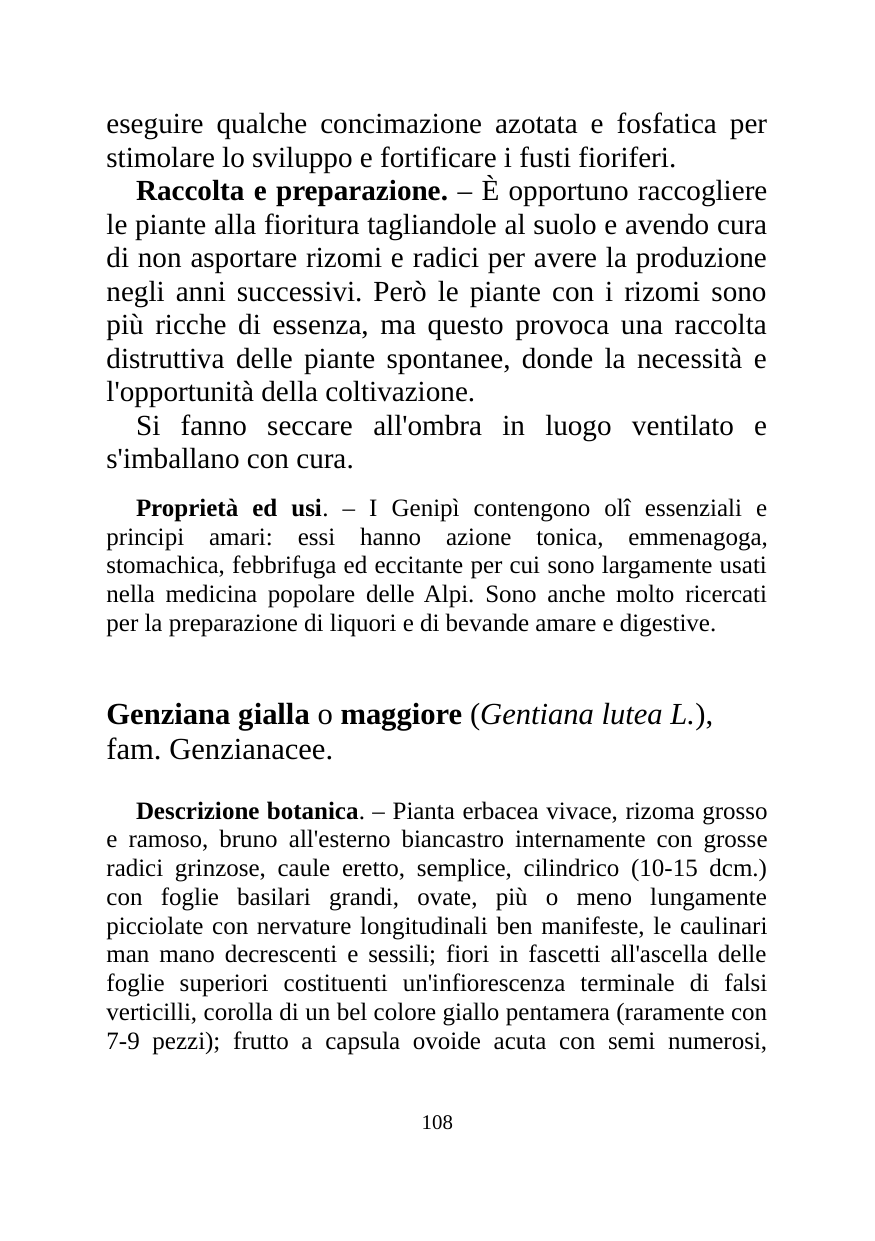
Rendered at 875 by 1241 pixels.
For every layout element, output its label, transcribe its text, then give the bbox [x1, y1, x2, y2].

subtitle Genziana gialla o maggiore (Gentiana lutea L.), fam. Genzianacee. [106, 696, 768, 766]
text eseguire qualche concimazione azotata e fosfatica per stimolare lo sviluppo e fortificare i fusti fioriferi. [106, 106, 768, 173]
text Proprietà ed usi. – I Genipì contengono olî essenziali e principi amari: essi hanno azione tonica, emmenagoga, stomachica, febbrifuga ed eccitante per cui sono largamente usati nella medicina popolare delle Alpi. Sono anche molto ricercati per la preparazione di liquori e di bevande amare e digestive. [106, 493, 768, 637]
text Raccolta e preparazione. – È opportuno raccogliere le piante alla fioritura tagliandole al suolo e avendo cura di non asportare rizomi e radici per avere la produzione negli anni successivi. Però le piante con i rizomi sono più ricche di essenza, ma questo provoca una raccolta distruttiva delle piante spontanee, donde la necessità e l'opportunità della coltivazione. [106, 173, 768, 408]
text Si fanno seccare all'ombra in luogo ventilato e s'imballano con cura. [106, 408, 768, 475]
text Descrizione botanica. – Pianta erbacea vivace, rizoma grosso e ramoso, bruno all'esterno biancastro internamente con grosse radici grinzose, caule eretto, semplice, cilindrico (10-15 dcm.) con foglie basilari grandi, ovate, più o meno lungamente picciolate con nervature longitudinali ben manifeste, le caulinari man mano decrescenti e sessili; fiori in fascetti all'ascella delle foglie superiori costituenti un'infiorescenza terminale di falsi verticilli, corolla di un bel colore giallo pentamera (raramente con 7-9 pezzi); frutto a capsula ovoide acuta con semi numerosi, [106, 796, 768, 1054]
